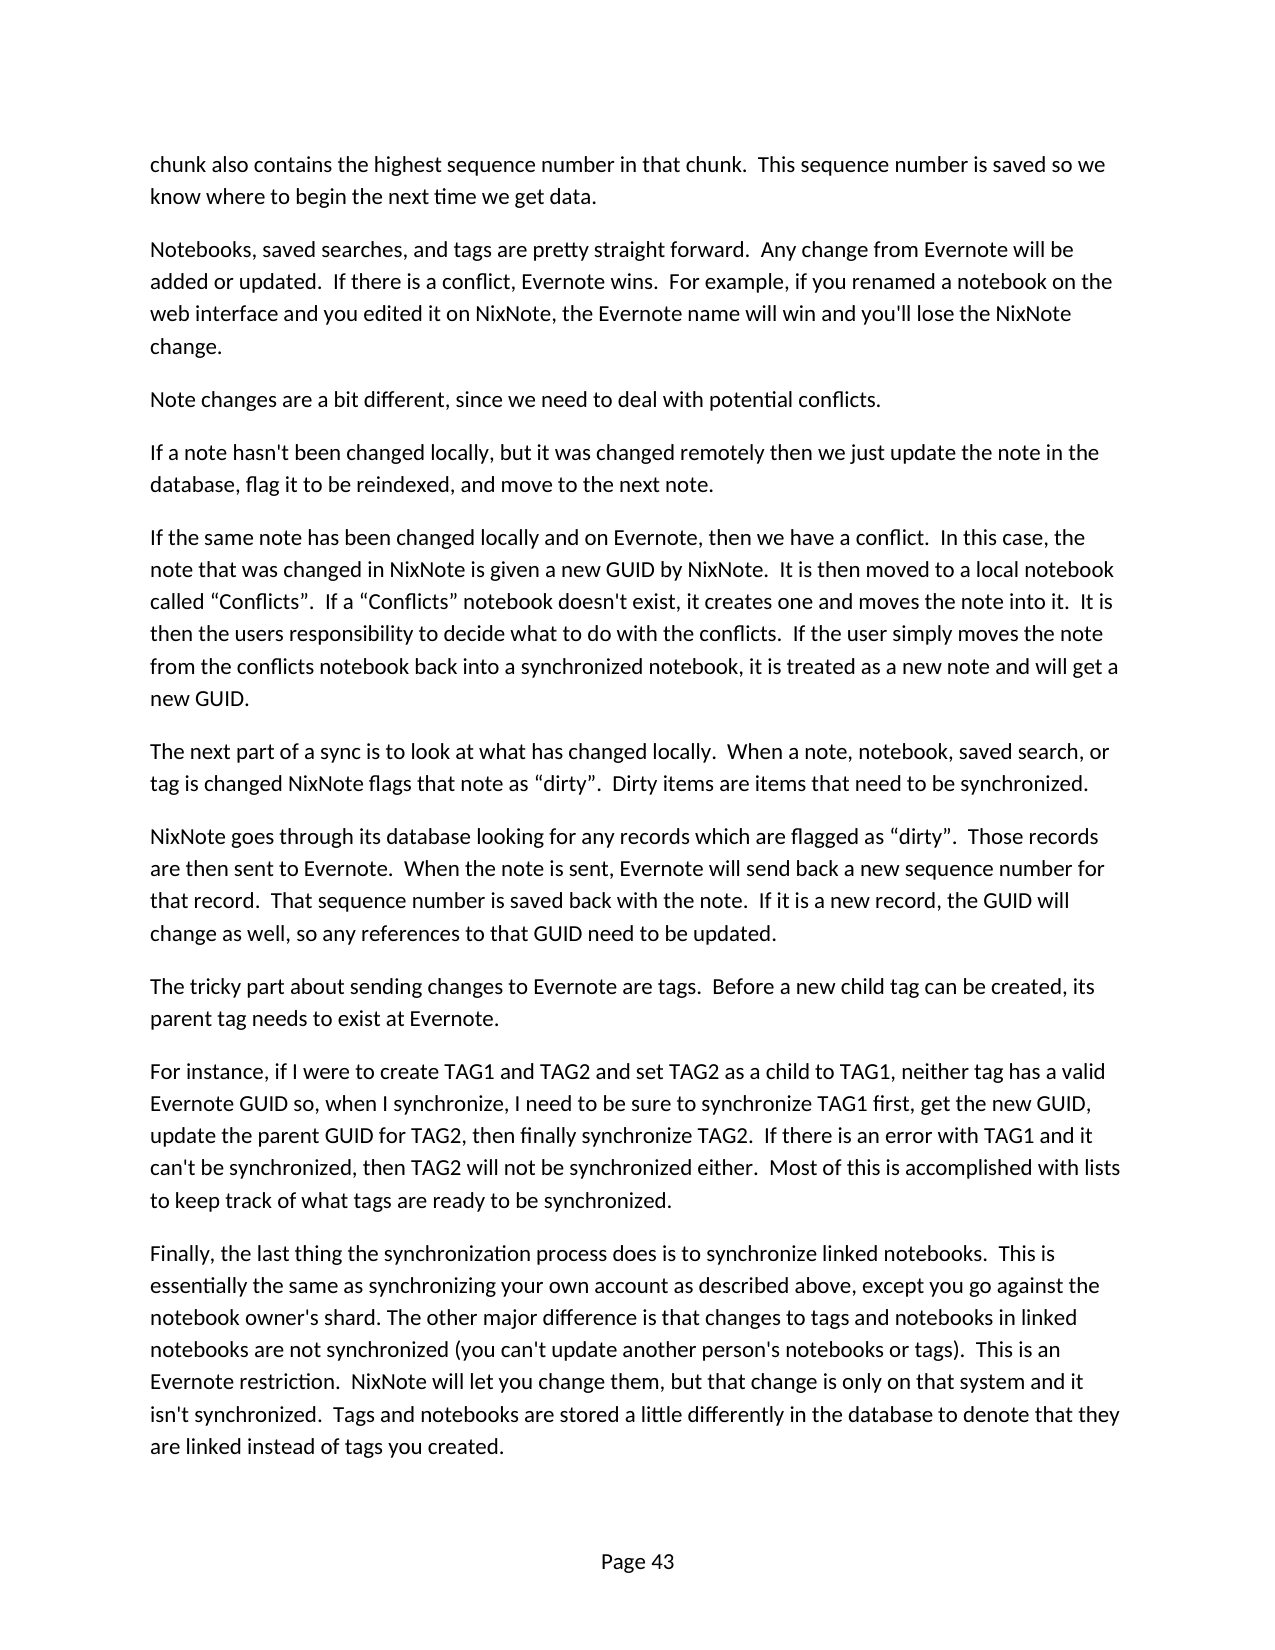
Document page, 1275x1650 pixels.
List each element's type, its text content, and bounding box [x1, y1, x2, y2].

text chunk also contains the highest sequence number in that chunk. This sequence number is saved so we know where to begin the next time we get data. [150, 150, 1125, 210]
text For instance, if I were to create TAG1 and TAG2 and set TAG2 as a child to TAG1, neither tag has a valid Evernote GUID so, when I synchronize, I need to be sure to synchronize TAG1 first, get the new GUID, update the parent GUID for TAG2, then finally synchronize TAG2. If there is an error with TAG1 and it can't be synchronized, then TAG2 will not be synchronized either. Most of this is accomplished with lists to keep track of what tags are ready to be synchronized. [150, 1057, 1125, 1214]
text The tricky part about sending changes to Evernote are tags. Before a new child tag can be created, its parent tag needs to exist at Evernote. [150, 972, 1125, 1032]
text The next part of a sync is to look at what has changed locally. When a note, notebook, saved search, or tag is changed NixNote flags that note as “dirty”. Dirty items are items that need to be synchronized. [150, 737, 1125, 797]
text If a note hasn't been changed locally, but it was changed remotely then we just update the note in the database, flag it to be reindexed, and move to the next note. [150, 438, 1125, 498]
text If the same note has been changed locally and on Evernote, then we have a conflict. In this case, the note that was changed in NixNote is given a new GUID by NixNote. It is then moved to a local notebook called “Conflicts”. If a “Conflicts” notebook doesn't exist, it creates one and moves the note into it. It is then the users responsibility to decide what to do with the conflicts. If the user simply moves the note from the conflicts notebook back into a synchronized notebook, it is treated as a new note and will get a new GUID. [150, 523, 1125, 712]
text Finally, the last thing the synchronization process does is to synchronize linked notebooks. This is essentially the same as synchronizing your own account as described above, except you go against the notebook owner's shard. The other major difference is that changes to tags and notebooks in linked notebooks are not synchronized (you can't update another person's notebooks or tags). This is an Evernote restriction. NixNote will let you change them, but that change is only on that system and it isn't synchronized. Tags and notebooks are stored a little differently in the database to denote that they are linked instead of tags you created. [150, 1239, 1125, 1460]
text Notebooks, saved searches, and tags are pretty straight forward. Any change from Evernote will be added or updated. If there is a conflict, Evernote wins. For example, if you renamed a notebook on the web interface and you edited it on NixNote, the Evernote name will win and you'll lose the NixNote change. [150, 235, 1125, 360]
text NixNote goes through its database looking for any records which are flagged as “dirty”. Those records are then sent to Evernote. When the note is sent, Evernote will send back a new sequence number for that record. That sequence number is saved back with the note. If it is a new record, the GUID will change as well, so any references to that GUID need to be updated. [150, 822, 1125, 947]
text Note changes are a bit different, since we need to deal with potential conflicts. [150, 385, 1125, 413]
